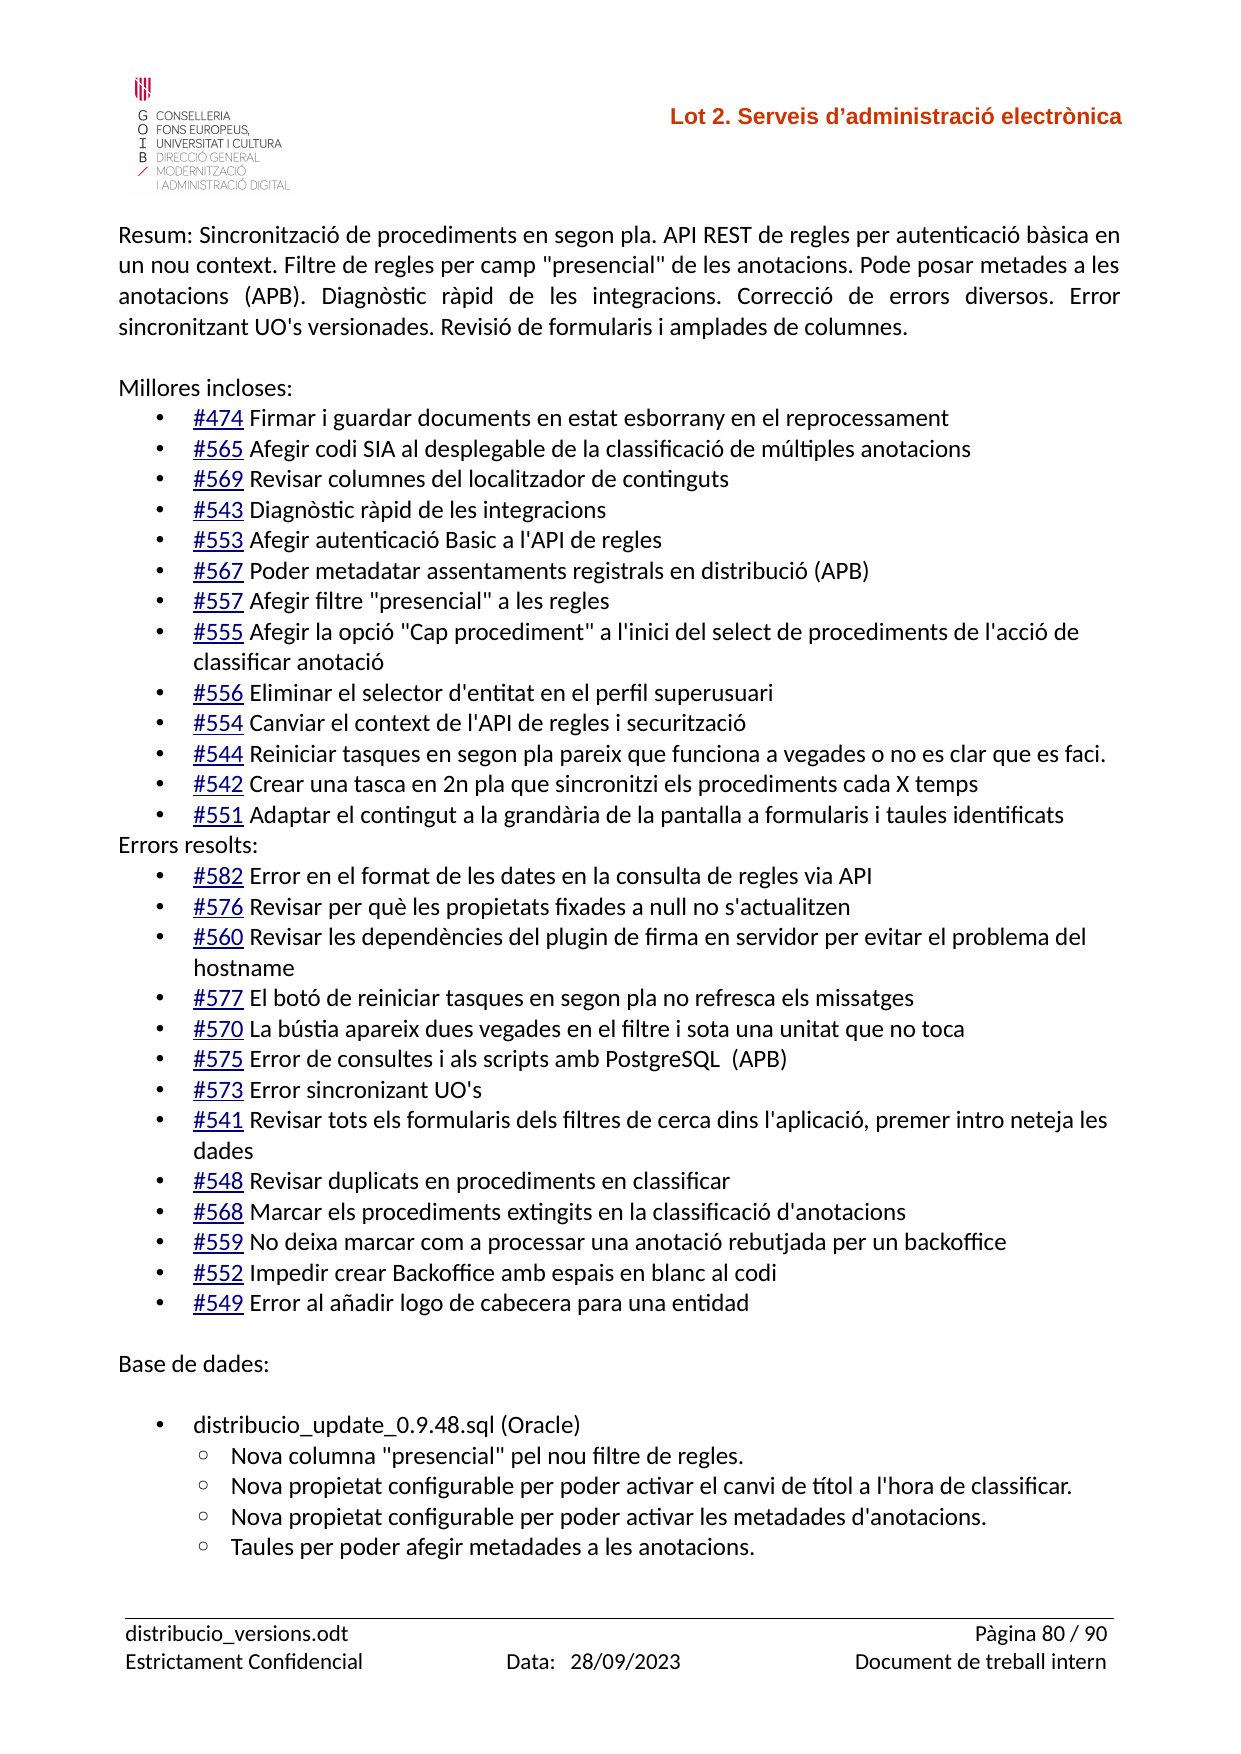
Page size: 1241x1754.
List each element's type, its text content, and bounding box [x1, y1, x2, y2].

list #474 Firmar i guardar documents en estat esborrany en el reprocessament [156, 402, 1122, 433]
list #551 Adaptar el contingut a la grandària de la pantalla a formularis i taules identificats [156, 799, 1122, 829]
list Nova columna "presencial" pel nou filtre de regles. [193, 1440, 1122, 1471]
list #541 Revisar tots els formularis dels filtres de cerca dins l'aplicació, premer intro neteja les dades [156, 1104, 1122, 1165]
list distribucio_update_0.9.48.sql (Oracle) [156, 1409, 1122, 1440]
list #542 Crear una tasca en 2n pla que sincronitzi els procediments cada X temps [156, 768, 1122, 799]
picture [126, 70, 299, 197]
list #560 Revisar les dependències del plugin de firma en servidor per evitar el problema del hostname [156, 921, 1122, 982]
list #575 Error de consultes i als scripts amb PostgreSQL (APB) [156, 1043, 1122, 1074]
list Taules per poder afegir metadades a les anotacions. [193, 1532, 1122, 1562]
list Nova propietat configurable per poder activar les metadades d'anotacions. [193, 1501, 1122, 1532]
text Millores incloses: [118, 372, 1122, 402]
list #568 Marcar els procediments extingits en la classificació d'anotacions [156, 1196, 1122, 1226]
list #565 Afegir codi SIA al desplegable de la classificació de múltiples anotacions [156, 433, 1122, 463]
list #552 Impedir crear Backoffice amb espais en blanc al codi [156, 1257, 1122, 1287]
list #554 Canviar el context de l'API de regles i securització [156, 707, 1122, 738]
list #549 Error al añadir logo de cabecera para una entidad [156, 1287, 1122, 1318]
list Nova propietat configurable per poder activar el canvi de títol a l'hora de classificar. [193, 1471, 1122, 1501]
list #582 Error en el format de les dates en la consulta de regles via API [156, 860, 1122, 891]
list #543 Diagnòstic ràpid de les integracions [156, 494, 1122, 524]
list #548 Revisar duplicats en procediments en classificar [156, 1165, 1122, 1196]
list #569 Revisar columnes del localitzador de continguts [156, 463, 1122, 494]
text Base de dades: [118, 1348, 1122, 1379]
list #559 No deixa marcar com a processar una anotació rebutjada per un backoffice [156, 1226, 1122, 1257]
list #576 Revisar per què les propietats fixades a null no s'actualitzen [156, 891, 1122, 921]
list #544 Reiniciar tasques en segon pla pareix que funciona a vegades o no es clar que es faci. [156, 738, 1122, 768]
list #573 Error sincronizant UO's [156, 1074, 1122, 1104]
text Errors resolts: [118, 829, 1122, 860]
list #570 La bústia apareix dues vegades en el filtre i sota una unitat que no toca [156, 1013, 1122, 1043]
list #557 Afegir filtre "presencial" a les regles [156, 585, 1122, 616]
text Resum: Sincronització de procediments en segon pla. API REST de regles per autenticació bàsica en un nou context. Filtre de regles per camp "presencial" de les anotacions. Pode posar metades a les anotacions (APB). Diagnòstic ràpid de les integracions. Correcció de errors diversos. Error sincronitzant UO's versionades. Revisió de formularis i amplades de columnes. [118, 219, 1122, 341]
list #567 Poder metadatar assentaments registrals en distribució (APB) [156, 555, 1122, 585]
list #553 Afegir autenticació Basic a l'API de regles [156, 524, 1122, 555]
list #555 Afegir la opció "Cap procediment" a l'inici del select de procediments de l'acció de classificar anotació [156, 616, 1122, 677]
list #556 Eliminar el selector d'entitat en el perfil superusuari [156, 677, 1122, 707]
list #577 El botó de reiniciar tasques en segon pla no refresca els missatges [156, 982, 1122, 1013]
